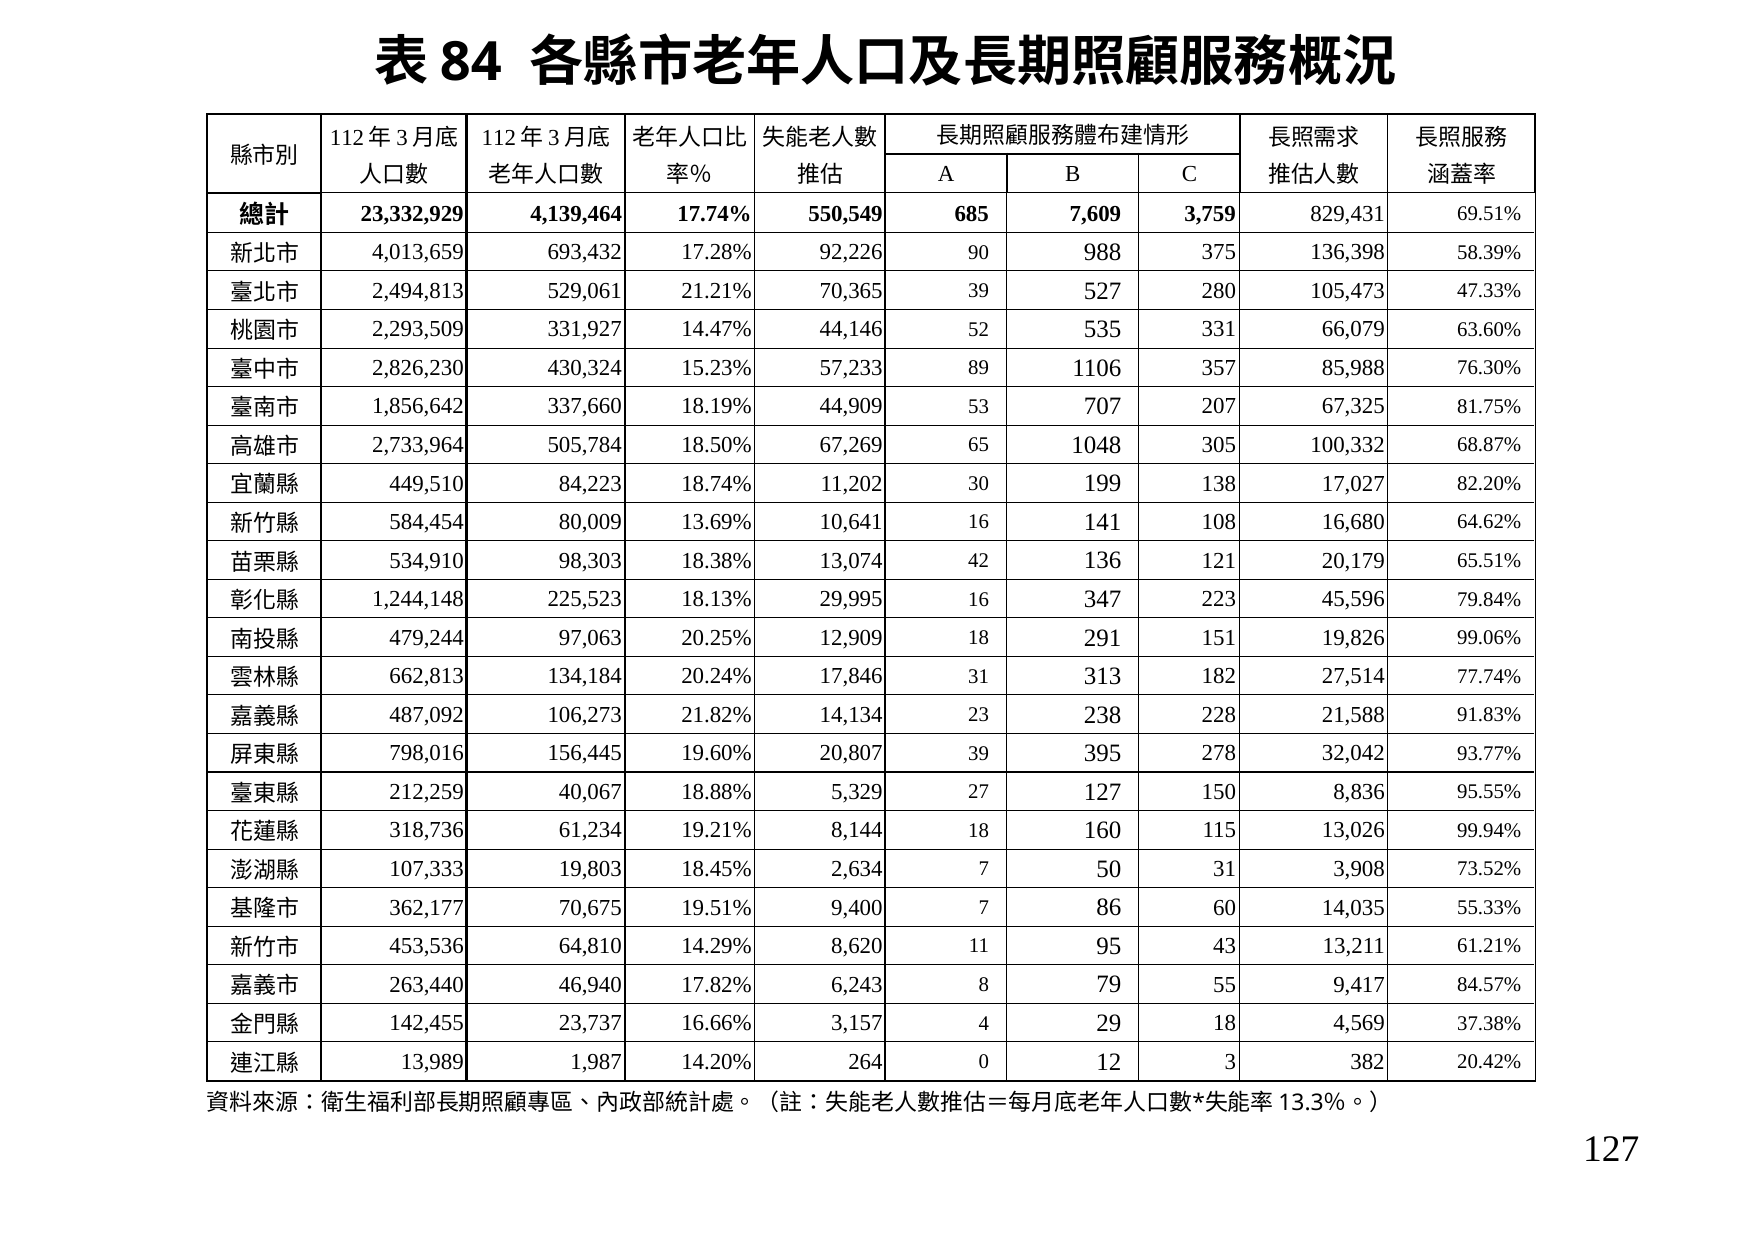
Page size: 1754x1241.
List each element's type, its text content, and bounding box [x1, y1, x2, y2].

table_cell 16,680 [1240, 503, 1387, 540]
table_cell 13,211 [1240, 927, 1387, 964]
table_cell 151 [1139, 618, 1239, 656]
table_cell 318,736 [322, 811, 465, 848]
table_cell 16.66% [626, 1004, 754, 1041]
table_cell 宜蘭縣 [208, 464, 320, 502]
table_cell 70,675 [468, 888, 624, 926]
table_cell 280 [1139, 271, 1239, 309]
table_cell 534,910 [322, 541, 465, 579]
table_cell 44,909 [755, 387, 884, 424]
table_cell 331 [1139, 310, 1239, 347]
table_header 長照服務 涵蓋率 [1388, 115, 1534, 192]
table_cell 3,157 [755, 1004, 884, 1041]
table_cell 39 [886, 271, 1006, 309]
table_cell 707 [1007, 387, 1138, 424]
table_cell 90 [886, 233, 1006, 270]
table_cell 44,146 [755, 310, 884, 347]
table_cell 60 [1139, 888, 1239, 926]
table_cell 7,609 [1007, 193, 1138, 232]
table_cell 16 [886, 503, 1006, 540]
table_cell 105,473 [1240, 271, 1387, 309]
table_cell 18.74% [626, 464, 754, 502]
table_cell 99.94% [1388, 810, 1535, 848]
table_cell 21.82% [626, 695, 754, 733]
table_cell 662,813 [322, 657, 465, 694]
table_cell 14.47% [626, 310, 754, 347]
table_cell 21.21% [626, 271, 754, 309]
table_cell 141 [1007, 503, 1138, 540]
table_cell 2,494,813 [322, 271, 465, 309]
table_cell 331,927 [468, 310, 624, 347]
table_cell 55 [1139, 965, 1239, 1003]
table_cell 17,027 [1240, 464, 1387, 502]
table_cell 76.30% [1388, 348, 1535, 386]
table_cell 80,009 [468, 503, 624, 540]
table_cell 81.75% [1388, 386, 1535, 424]
table_cell 115 [1139, 811, 1239, 848]
table_cell 69.51% [1388, 193, 1535, 232]
table_cell 93.77% [1388, 733, 1535, 771]
table_cell 182 [1139, 657, 1239, 694]
table_cell 58.39% [1388, 232, 1535, 270]
table_cell 17.28% [626, 233, 754, 270]
table_cell 98,303 [468, 541, 624, 579]
table_cell 連江縣 [208, 1042, 320, 1080]
table_cell 43 [1139, 927, 1239, 964]
table_cell 89 [886, 349, 1006, 386]
table_cell 31 [886, 657, 1006, 694]
table_cell 20,179 [1240, 541, 1387, 579]
table_cell 11 [886, 927, 1006, 964]
table_cell 53 [886, 387, 1006, 424]
table_cell 40,067 [468, 773, 624, 810]
table_cell 2,293,509 [322, 310, 465, 347]
table_cell 16 [886, 580, 1006, 617]
table_header 失能老人數推估 [755, 115, 884, 192]
table_cell 19.21% [626, 811, 754, 848]
table_cell 21,588 [1240, 695, 1387, 733]
table_cell 9,417 [1240, 965, 1387, 1003]
table_cell 13,989 [322, 1042, 465, 1080]
table_cell 108 [1139, 503, 1239, 540]
table_cell 8,836 [1240, 773, 1387, 810]
table_cell 47.33% [1388, 270, 1535, 309]
table_cell 2,826,230 [322, 349, 465, 386]
table_cell 27 [886, 773, 1006, 810]
table_cell 1106 [1007, 349, 1138, 386]
text 資料來源：衛生福利部長期照顧專區、內政部統計處。（註：失能老人數推估＝每月底老年人口數*失能率13.3％。） [207, 1082, 1639, 1119]
table_cell 3 [1139, 1042, 1239, 1080]
table_cell 347 [1007, 580, 1138, 617]
table_cell 107,333 [322, 850, 465, 887]
table_cell A [886, 155, 1006, 192]
table_cell 337,660 [468, 387, 624, 424]
table_cell 535 [1007, 310, 1138, 347]
table_cell 30 [886, 464, 1006, 502]
table_cell 11,202 [755, 464, 884, 502]
table_cell 4,013,659 [322, 233, 465, 270]
table_cell 雲林縣 [208, 657, 320, 694]
table_cell 桃園市 [208, 310, 320, 347]
table_header 112年3月底人口數 [322, 115, 465, 192]
table_cell 12,909 [755, 618, 884, 656]
table_cell 46,940 [468, 965, 624, 1003]
table_cell 20.42% [1388, 1041, 1535, 1080]
table_cell 136 [1007, 541, 1138, 579]
table_cell 23,332,929 [322, 193, 465, 232]
table_cell 基隆市 [208, 888, 320, 926]
table_cell 0 [886, 1042, 1006, 1080]
table_cell 305 [1139, 426, 1239, 463]
table_cell 17.82% [626, 965, 754, 1003]
table_cell 64.62% [1388, 502, 1535, 540]
table_cell 金門縣 [208, 1004, 320, 1041]
table_cell 57,233 [755, 349, 884, 386]
table_cell B [1008, 155, 1138, 192]
table_cell 430,324 [468, 349, 624, 386]
table_cell 17.74% [626, 193, 754, 232]
table_cell 160 [1007, 811, 1138, 848]
table_header 長照需求 推估人數 [1241, 115, 1387, 192]
table_cell 臺東縣 [208, 773, 320, 810]
table_cell 13,026 [1240, 811, 1387, 848]
table_cell 31 [1139, 850, 1239, 887]
table_cell C [1139, 155, 1239, 192]
table_cell 19,826 [1240, 618, 1387, 656]
table_cell 29 [1007, 1004, 1138, 1041]
table_cell 50 [1007, 850, 1138, 887]
table_cell 1048 [1007, 426, 1138, 463]
table_cell 高雄市 [208, 426, 320, 463]
table_cell 18.19% [626, 387, 754, 424]
table_cell 5,329 [755, 773, 884, 810]
table_cell 357 [1139, 349, 1239, 386]
table_header 縣市別 [208, 115, 320, 192]
table_cell 18 [886, 811, 1006, 848]
table_cell 798,016 [322, 734, 465, 771]
table_cell 313 [1007, 657, 1138, 694]
table_cell 95 [1007, 927, 1138, 964]
subtitle 表84 各縣市老年人口及長期照顧服務概況 [103, 1, 1639, 113]
table_cell 3,908 [1240, 850, 1387, 887]
table_cell 澎湖縣 [208, 850, 320, 887]
table_cell 27,514 [1240, 657, 1387, 694]
table_cell 61.21% [1388, 926, 1535, 964]
table_cell 45,596 [1240, 580, 1387, 617]
table_cell 23,737 [468, 1004, 624, 1041]
table_cell 106,273 [468, 695, 624, 733]
table_cell 84.57% [1388, 964, 1535, 1003]
table_cell 彰化縣 [208, 580, 320, 617]
table_cell 375 [1139, 233, 1239, 270]
table_cell 487,092 [322, 695, 465, 733]
table_cell 584,454 [322, 503, 465, 540]
table_cell 527 [1007, 271, 1138, 309]
table_cell 4 [886, 1004, 1006, 1041]
table_cell 20.24% [626, 657, 754, 694]
table_cell 225,523 [468, 580, 624, 617]
table_cell 20,807 [755, 734, 884, 771]
table_cell 19.60% [626, 734, 754, 771]
table_cell 291 [1007, 618, 1138, 656]
table_cell 121 [1139, 541, 1239, 579]
table_cell 67,269 [755, 426, 884, 463]
table_cell 685 [886, 193, 1006, 232]
table_cell 嘉義市 [208, 965, 320, 1003]
table_cell 14,134 [755, 695, 884, 733]
table_cell 138 [1139, 464, 1239, 502]
table_cell 4,569 [1240, 1004, 1387, 1041]
table_cell 14.20% [626, 1042, 754, 1080]
table_cell 207 [1139, 387, 1239, 424]
table_cell 32,042 [1240, 734, 1387, 771]
table_cell 829,431 [1240, 193, 1387, 232]
table_cell 263,440 [322, 965, 465, 1003]
table_cell 505,784 [468, 426, 624, 463]
table_cell 99.06% [1388, 617, 1535, 656]
table_cell 19,803 [468, 850, 624, 887]
table_cell 18 [886, 618, 1006, 656]
table_cell 91.83% [1388, 694, 1535, 733]
table_cell 8,620 [755, 927, 884, 964]
table_cell 228 [1139, 695, 1239, 733]
table_cell 新北市 [208, 233, 320, 270]
table_cell 127 [1007, 773, 1138, 810]
table_cell 150 [1139, 773, 1239, 810]
table_cell 70,365 [755, 271, 884, 309]
table_cell 1,244,148 [322, 580, 465, 617]
table_cell 18.13% [626, 580, 754, 617]
table_cell 8,144 [755, 811, 884, 848]
table_cell 1,856,642 [322, 387, 465, 424]
table_cell 19.51% [626, 888, 754, 926]
table_cell 95.55% [1388, 771, 1535, 810]
table_cell 屏東縣 [208, 734, 320, 771]
table_cell 臺北市 [208, 271, 320, 309]
table_cell 39 [886, 734, 1006, 771]
table_cell 42 [886, 541, 1006, 579]
table_cell 6,243 [755, 965, 884, 1003]
table_cell 142,455 [322, 1004, 465, 1041]
table_cell 82.20% [1388, 463, 1535, 502]
table_cell 臺南市 [208, 387, 320, 424]
table_cell 2,634 [755, 850, 884, 887]
table_cell 臺中市 [208, 349, 320, 386]
table_cell 66,079 [1240, 310, 1387, 347]
table_cell 156,445 [468, 734, 624, 771]
table_cell 10,641 [755, 503, 884, 540]
table_cell 14.29% [626, 927, 754, 964]
table_cell 新竹市 [208, 927, 320, 964]
table_cell 693,432 [468, 233, 624, 270]
table_cell 97,063 [468, 618, 624, 656]
table_cell 92,226 [755, 233, 884, 270]
table_cell 550,549 [755, 193, 884, 232]
table_cell 988 [1007, 233, 1138, 270]
table_cell 136,398 [1240, 233, 1387, 270]
table_header 112年3月底 老年人口數 [468, 115, 624, 192]
table_cell 17,846 [755, 657, 884, 694]
table_cell 南投縣 [208, 618, 320, 656]
table_cell 85,988 [1240, 349, 1387, 386]
table_cell 3,759 [1139, 193, 1239, 232]
table_cell 1,987 [468, 1042, 624, 1080]
table_cell 84,223 [468, 464, 624, 502]
table_header 老年人口比率％ [626, 115, 754, 192]
table_cell 65.51% [1388, 540, 1535, 579]
table_cell 264 [755, 1042, 884, 1080]
table_cell 199 [1007, 464, 1138, 502]
table_cell 100,332 [1240, 426, 1387, 463]
table_cell 238 [1007, 695, 1138, 733]
table_cell 395 [1007, 734, 1138, 771]
table_cell 7 [886, 888, 1006, 926]
table_cell 4,139,464 [468, 193, 624, 232]
table_cell 18.45% [626, 850, 754, 887]
table_cell 362,177 [322, 888, 465, 926]
table_cell 479,244 [322, 618, 465, 656]
table_cell 212,259 [322, 773, 465, 810]
table_cell 29,995 [755, 580, 884, 617]
table_cell 67,325 [1240, 387, 1387, 424]
table_cell 453,536 [322, 927, 465, 964]
table_cell 79 [1007, 965, 1138, 1003]
table_cell 13.69% [626, 503, 754, 540]
table_cell 新竹縣 [208, 503, 320, 540]
table_cell 86 [1007, 888, 1138, 926]
table_cell 8 [886, 965, 1006, 1003]
table_cell 73.52% [1388, 849, 1535, 887]
table_cell 52 [886, 310, 1006, 347]
table_cell 12 [1007, 1042, 1138, 1080]
table_cell 18.50% [626, 426, 754, 463]
table_cell 嘉義縣 [208, 695, 320, 733]
table_cell 68.87% [1388, 425, 1535, 463]
table_cell 449,510 [322, 464, 465, 502]
table_cell 花蓮縣 [208, 811, 320, 848]
table_cell 134,184 [468, 657, 624, 694]
table_cell 14,035 [1240, 888, 1387, 926]
table_cell 64,810 [468, 927, 624, 964]
table_cell 77.74% [1388, 656, 1535, 694]
table_cell 15.23% [626, 349, 754, 386]
table_cell 9,400 [755, 888, 884, 926]
table_cell 23 [886, 695, 1006, 733]
table_cell 55.33% [1388, 887, 1535, 926]
table_cell 278 [1139, 734, 1239, 771]
table_cell 2,733,964 [322, 426, 465, 463]
table_header 長期照顧服務體布建情形 [886, 115, 1239, 153]
table_cell 7 [886, 850, 1006, 887]
table_cell 65 [886, 426, 1006, 463]
table_cell 37.38% [1388, 1003, 1535, 1041]
table_cell 529,061 [468, 271, 624, 309]
table_cell 61,234 [468, 811, 624, 848]
table_cell 382 [1240, 1042, 1387, 1080]
table_cell 79.84% [1388, 579, 1535, 617]
table_cell 18 [1139, 1004, 1239, 1041]
table_cell 18.88% [626, 773, 754, 810]
table_cell 苗栗縣 [208, 541, 320, 579]
table_cell 63.60% [1388, 309, 1535, 347]
table_cell 18.38% [626, 541, 754, 579]
table_cell 223 [1139, 580, 1239, 617]
table_cell 總計 [208, 194, 320, 232]
table_cell 20.25% [626, 618, 754, 656]
table_cell 13,074 [755, 541, 884, 579]
